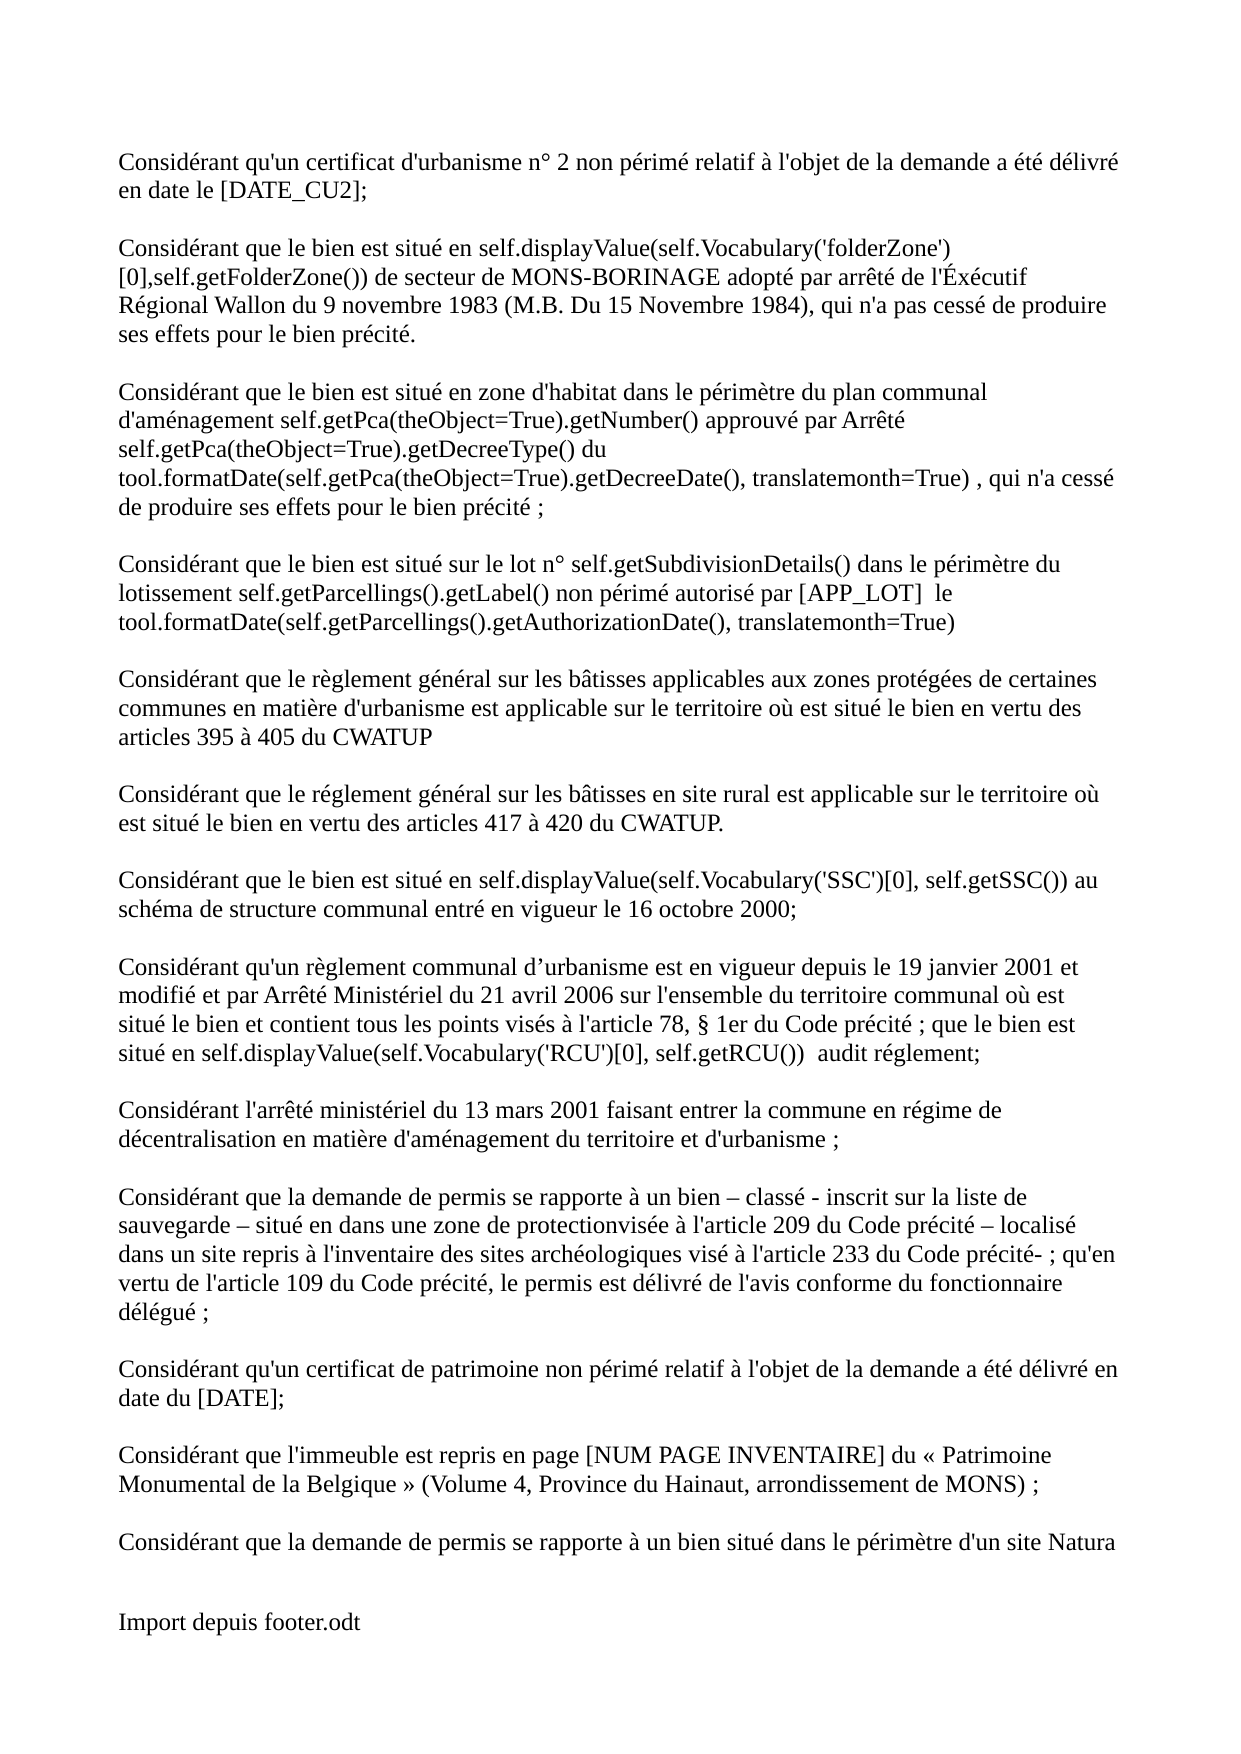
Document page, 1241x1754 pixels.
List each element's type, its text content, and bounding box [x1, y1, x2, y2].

text Considérant que la demande de permis se rapporte à un bien situé dans le périmètre d'un site Natura [118, 1527, 1122, 1556]
text Considérant l'arrêté ministériel du 13 mars 2001 faisant entrer la commune en régime de décentralisation en matière d'aménagement du territoire et d'urbanisme ; [118, 1096, 1122, 1182]
text Considérant que le bien est situé en self.displayValue(self.Vocabulary('folderZone')[0],self.getFolderZone()) de secteur de MONS-BORINAGE adopté par arrêté de l'Éxécutif Régional Wallon du 9 novembre 1983 (M.B. Du 15 Novembre 1984), qui n'a pas cessé de produire ses effets pour le bien précité. [118, 233, 1122, 377]
text Considérant qu'un certificat d'urbanisme n° 2 non périmé relatif à l'objet de la demande a été délivré en date le [DATE_CU2]; [118, 147, 1122, 204]
text Considérant que le bien est situé en zone d'habitat dans le périmètre du plan communal d'aménagement self.getPca(theObject=True).getNumber() approuvé par Arrêté self.getPca(theObject=True).getDecreeType() du tool.formatDate(self.getPca(theObject=True).getDecreeDate(), translatemonth=True) , qui n'a cessé de produire ses effets pour le bien précité ; [118, 377, 1122, 549]
text Considérant que la demande de permis se rapporte à un bien – classé - inscrit sur la liste de sauvegarde – situé en dans une zone de protectionvisée à l'article 209 du Code précité – localisé dans un site repris à l'inventaire des sites archéologiques visé à l'article 233 du Code précité- ; qu'en vertu de l'article 109 du Code précité, le permis est délivré de l'avis conforme du fonctionnaire délégué ; [118, 1182, 1122, 1354]
text Considérant qu'un règlement communal d’urbanisme est en vigueur depuis le 19 janvier 2001 et modifié et par Arrêté Ministériel du 21 avril 2006 sur l'ensemble du territoire communal où est situé le bien et contient tous les points visés à l'article 78, § 1er du Code précité ; que le bien est situé en self.displayValue(self.Vocabulary('RCU')[0], self.getRCU()) audit réglement; [118, 952, 1122, 1096]
text Considérant que le réglement général sur les bâtisses en site rural est applicable sur le territoire où est situé le bien en vertu des articles 417 à 420 du CWATUP. [118, 779, 1122, 866]
text Considérant que l'immeuble est repris en page [NUM PAGE INVENTAIRE] du « Patrimoine Monumental de la Belgique » (Volume 4, Province du Hainaut, arrondissement de MONS) ; [118, 1441, 1122, 1527]
text Considérant que le bien est situé sur le lot n° self.getSubdivisionDetails() dans le périmètre du lotissement self.getParcellings().getLabel() non périmé autorisé par [APP_LOT] le tool.formatDate(self.getParcellings().getAuthorizationDate(), translatemonth=True) [118, 549, 1122, 664]
text Considérant que le bien est situé en self.displayValue(self.Vocabulary('SSC')[0], self.getSSC()) au schéma de structure communal entré en vigueur le 16 octobre 2000; [118, 866, 1122, 952]
text Considérant que le règlement général sur les bâtisses applicables aux zones protégées de certaines communes en matière d'urbanisme est applicable sur le territoire où est situé le bien en vertu des articles 395 à 405 du CWATUP [118, 664, 1122, 779]
text Considérant qu'un certificat de patrimoine non périmé relatif à l'objet de la demande a été délivré en date du [DATE]; [118, 1354, 1122, 1441]
